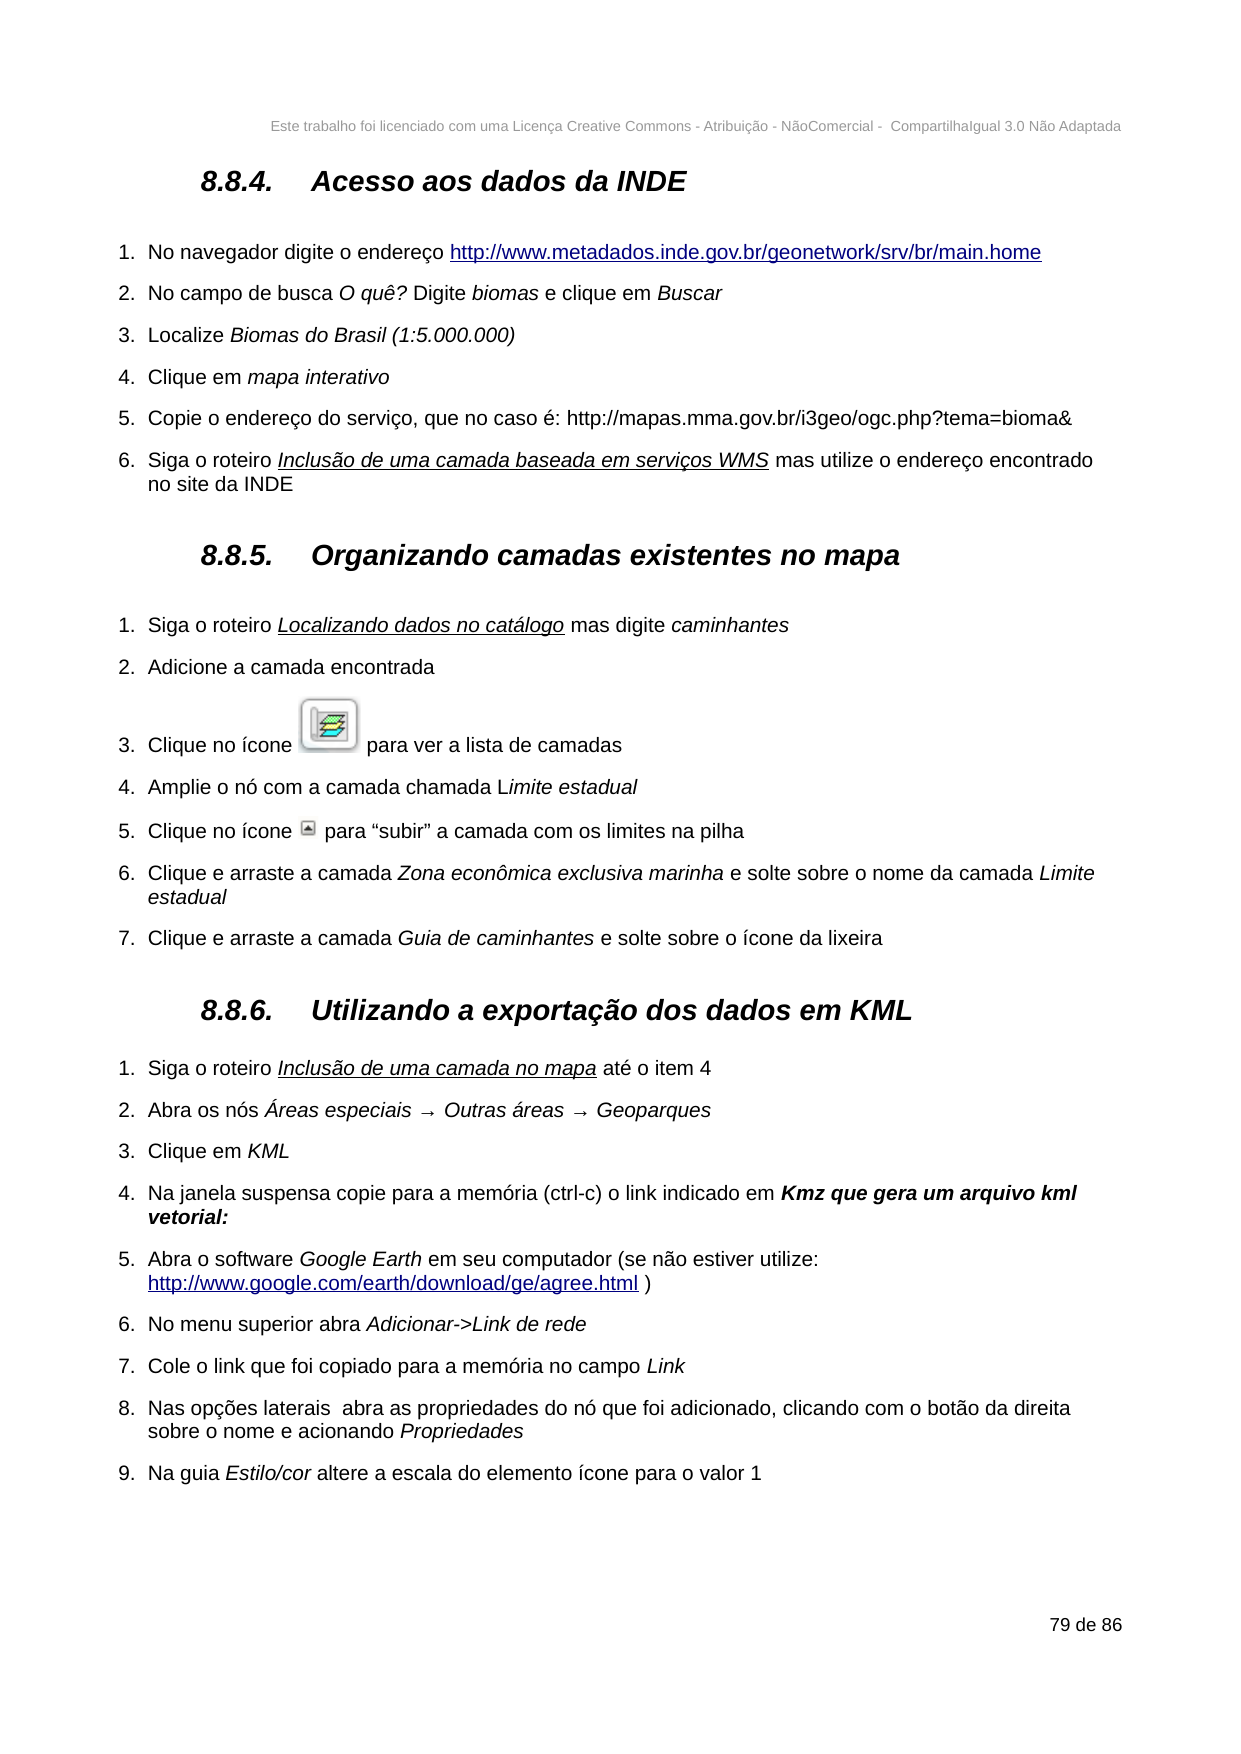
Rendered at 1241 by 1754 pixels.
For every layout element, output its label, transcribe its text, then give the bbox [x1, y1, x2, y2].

list No navegador digite o endereço http://www.metadados.inde.gov.br/geonetwork/srv/br/main.home [118, 239, 1122, 263]
list Clique em KML [118, 1139, 1122, 1163]
list Siga o roteiro Inclusão de uma camada baseada em serviços WMS mas utilize o endereço encontrado no site da INDE [118, 448, 1122, 496]
list Clique no ícone para “subir” a camada com os limites na pilha [118, 817, 1122, 843]
list Amplie o nó com a camada chamada Limite estadual [118, 775, 1122, 799]
subtitle Organizando camadas existentes no mapa [163, 538, 1122, 572]
list Siga o roteiro Inclusão de uma camada no mapa até o item 4 [118, 1056, 1122, 1080]
list Copie o endereço do serviço, que no caso é: http://mapas.mma.gov.br/i3geo/ogc.php?tema=bioma& [118, 406, 1122, 430]
list Na janela suspensa copie para a memória (ctrl-c) o link indicado em Kmz que gera um arquivo kml vetorial: [118, 1181, 1122, 1229]
list Adicione a camada encontrada [118, 655, 1122, 679]
list Abra os nós Áreas especiais → Outras áreas → Geoparques [118, 1097, 1122, 1121]
list Clique em mapa interativo [118, 364, 1122, 388]
subtitle Acesso aos dados da INDE [163, 164, 1122, 198]
list No campo de busca O quê? Digite biomas e clique em Buscar [118, 281, 1122, 305]
list Clique no ícone para ver a lista de camadas [118, 697, 1122, 757]
subtitle Utilizando a exportação dos dados em KML [163, 993, 1122, 1026]
list No menu superior abra Adicionar->Link de rede [118, 1312, 1122, 1336]
list Siga o roteiro Localizando dados no catálogo mas digite caminhantes [118, 613, 1122, 637]
picture [298, 816, 319, 839]
list Clique e arraste a camada Guia de caminhantes e solte sobre o ícone da lixeira [118, 926, 1122, 950]
picture [298, 696, 361, 753]
list Abra o software Google Earth em seu computador (se não estiver utilize: http://www.google.com/earth/download/ge/agree.html ) [118, 1246, 1122, 1294]
list Na guia Estilo/cor altere a escala do elemento ícone para o valor 1 [118, 1461, 1122, 1485]
list Clique e arraste a camada Zona econômica exclusiva marinha e solte sobre o nome da camada Limite estadual [118, 861, 1122, 908]
list Localize Biomas do Brasil (1:5.000.000) [118, 323, 1122, 347]
list Cole o link que foi copiado para a memória no campo Link [118, 1354, 1122, 1378]
list Nas opções laterais abra as propriedades do nó que foi adicionado, clicando com o botão da direita sobre o nome e acionando Propriedades [118, 1395, 1122, 1443]
